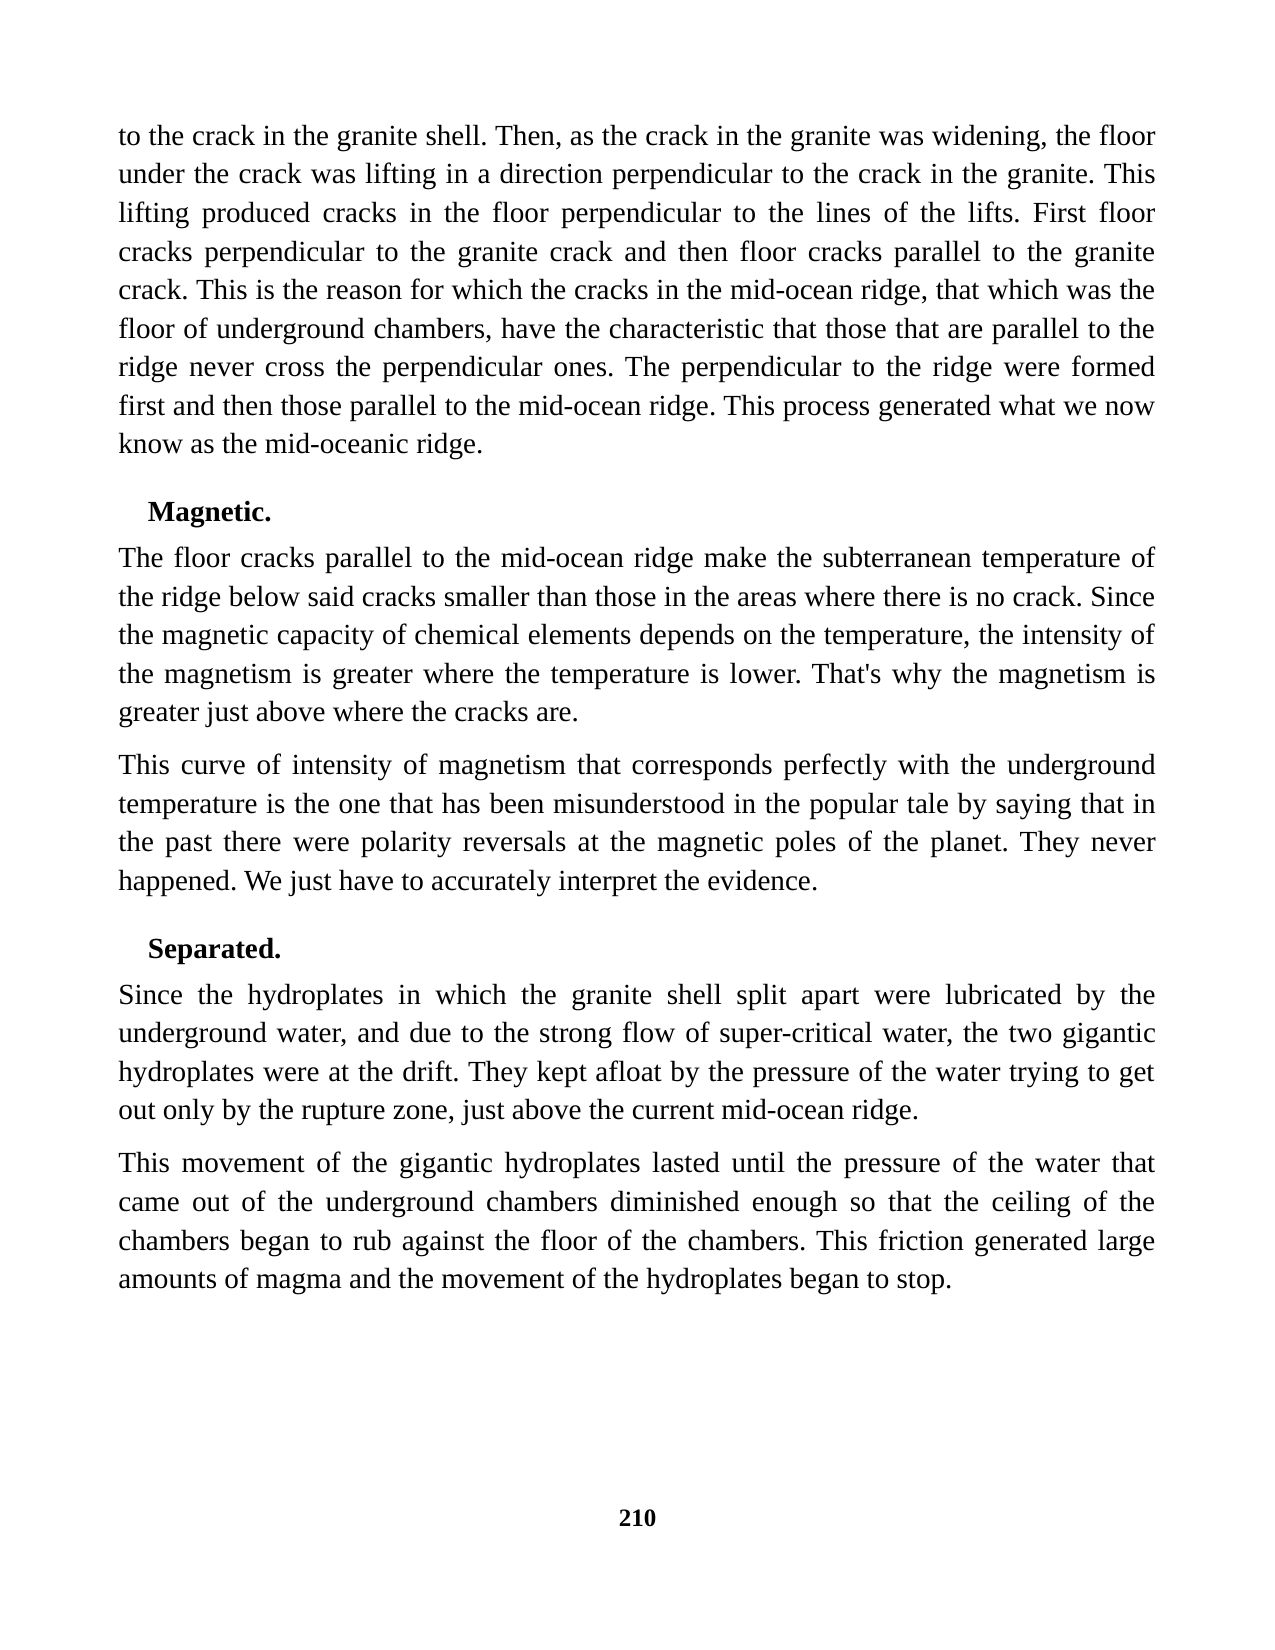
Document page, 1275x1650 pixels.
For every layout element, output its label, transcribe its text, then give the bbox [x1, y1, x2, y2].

subtitle Magnetic. [148, 494, 1157, 528]
text This curve of intensity of magnetism that corresponds perfectly with the underground temperature is the one that has been misunderstood in the popular tale by saying that in the past there were polarity reversals at the magnetic poles of the planet. They never happened. We just have to accurately interpret the evidence. [118, 747, 1157, 897]
text Since the hydroplates in which the granite shell split apart were lubricated by the underground water, and due to the strong flow of super-critical water, the two gigantic hydroplates were at the drift. They kept afloat by the pressure of the water trying to get out only by the rupture zone, just above the current mid-ocean ridge. [118, 977, 1157, 1126]
subtitle Separated. [148, 931, 1157, 964]
text This movement of the gigantic hydroplates lasted until the pressure of the water that came out of the underground chambers diminished enough so that the ceiling of the chambers began to rub against the floor of the chambers. This friction generated large amounts of magma and the movement of the hydroplates began to stop. [118, 1146, 1157, 1295]
text The floor cracks parallel to the mid-ocean ridge make the subterranean temperature of the ridge below said cracks smaller than those in the areas where there is no crack. Since the magnetic capacity of chemical elements depends on the temperature, the intensity of the magnetism is greater where the temperature is lower. That's why the magnetism is greater just above where the cracks are. [118, 540, 1157, 728]
text to the crack in the granite shell. Then, as the crack in the granite was widening, the floor under the crack was lifting in a direction perpendicular to the crack in the granite. This lifting produced cracks in the floor perpendicular to the lines of the lifts. First floor cracks perpendicular to the granite crack and then floor cracks parallel to the granite crack. This is the reason for which the cracks in the mid-ocean ridge, that which was the floor of underground chambers, have the characteristic that those that are parallel to the ridge never cross the perpendicular ones. The perpendicular to the ridge were formed first and then those parallel to the mid-ocean ridge. This process generated what we now know as the mid-oceanic ridge. [118, 118, 1157, 460]
